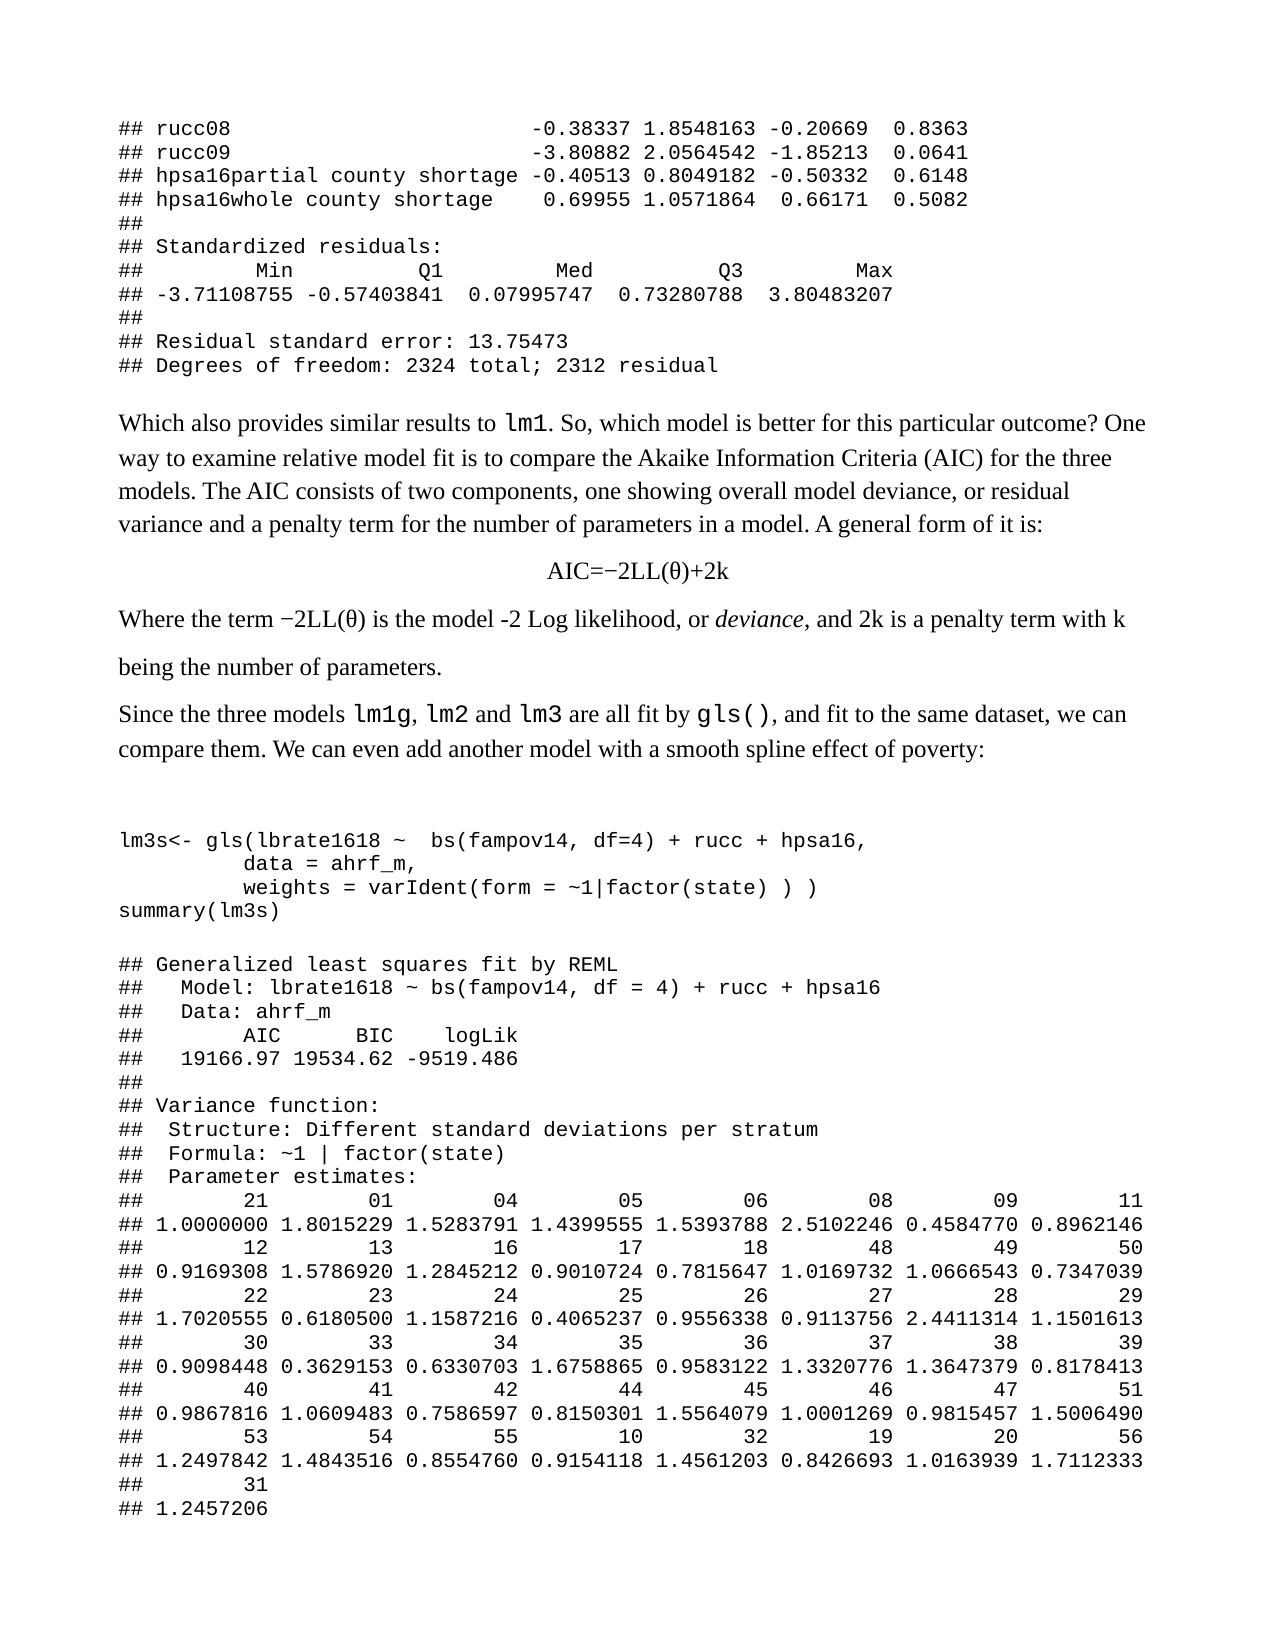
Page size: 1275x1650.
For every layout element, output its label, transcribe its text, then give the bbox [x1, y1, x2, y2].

text ## Structure: Different standard deviations per stratum [118, 1119, 1157, 1143]
text ## 19166.97 19534.62 -9519.486 [118, 1048, 1157, 1072]
text ## 0.9169308 1.5786920 1.2845212 0.9010724 0.7815647 1.0169732 1.0666543 0.7347039 [118, 1261, 1157, 1285]
text ## [118, 1072, 1157, 1096]
text ## Min Q1 Med Q3 Max [118, 260, 1157, 284]
text ## [118, 307, 1157, 331]
text ## 0.9867816 1.0609483 0.7586597 0.8150301 1.5564079 1.0001269 0.9815457 1.5006490 [118, 1403, 1157, 1427]
text ## Generalized least squares fit by REML [118, 954, 1157, 977]
text Since the three models lm1g, lm2 and lm3 are all fit by gls(), and fit to the same dataset, we can compare them. We can even add another model with a smooth spline effect of poverty: [118, 699, 1157, 763]
text ## 22 23 24 25 26 27 28 29 [118, 1285, 1157, 1308]
text being the number of parameters. [118, 652, 1157, 680]
text ## rucc08 -0.38337 1.8548163 -0.20669 0.8363 [118, 118, 1157, 142]
text ## rucc09 -3.80882 2.0564542 -1.85213 0.0641 [118, 142, 1157, 165]
text ## Degrees of freedom: 2324 total; 2312 residual [118, 354, 1157, 378]
text ## 53 54 55 10 32 19 20 56 [118, 1427, 1157, 1450]
text ## 0.9098448 0.3629153 0.6330703 1.6758865 0.9583122 1.3320776 1.3647379 0.8178413 [118, 1356, 1157, 1379]
text ## Parameter estimates: [118, 1166, 1157, 1190]
text ## Standardized residuals: [118, 236, 1157, 260]
text Where the term −2LL(θ) is the model -2 Log likelihood, or deviance, and 2k is a penalty term with k [118, 604, 1157, 633]
text ## 1.2457206 [118, 1497, 1157, 1521]
text ## 31 [118, 1474, 1157, 1497]
text ## hpsa16whole county shortage 0.69955 1.0571864 0.66171 0.5082 [118, 189, 1157, 213]
text lm3s<- gls(lbrate1618 ~ bs(fampov14, df=4) + rucc + hpsa16, [118, 829, 1157, 853]
text ## Model: lbrate1618 ~ bs(fampov14, df = 4) + rucc + hpsa16 [118, 977, 1157, 1001]
text ## 30 33 34 35 36 37 38 39 [118, 1332, 1157, 1356]
text data = ahrf_m, [118, 853, 1157, 877]
text ## AIC BIC logLik [118, 1024, 1157, 1048]
text ## 12 13 16 17 18 48 49 50 [118, 1237, 1157, 1261]
text weights = varIdent(form = ~1|factor(state) ) ) [118, 877, 1157, 901]
text ## 1.0000000 1.8015229 1.5283791 1.4399555 1.5393788 2.5102246 0.4584770 0.8962146 [118, 1214, 1157, 1237]
text ## Data: ahrf_m [118, 1001, 1157, 1024]
text ## 1.7020555 0.6180500 1.1587216 0.4065237 0.9556338 0.9113756 2.4411314 1.1501613 [118, 1308, 1157, 1332]
text AIC=−2LL(θ)+2k [118, 556, 1157, 585]
text ## 21 01 04 05 06 08 09 11 [118, 1190, 1157, 1214]
text ## Residual standard error: 13.75473 [118, 331, 1157, 354]
text ## Formula: ~1 | factor(state) [118, 1143, 1157, 1166]
text Which also provides similar results to lm1. So, which model is better for this particular outcome? One way to examine relative model fit is to compare the Akaike Information Criteria (AIC) for the three models. The AIC consists of two components, one showing overall model deviance, or residual variance and a penalty term for the number of parameters in a model. A general form of it is: [118, 408, 1157, 538]
text ## 40 41 42 44 45 46 47 51 [118, 1379, 1157, 1403]
text ## hpsa16partial county shortage -0.40513 0.8049182 -0.50332 0.6148 [118, 165, 1157, 189]
text ## [118, 213, 1157, 236]
text ## 1.2497842 1.4843516 0.8554760 0.9154118 1.4561203 0.8426693 1.0163939 1.7112333 [118, 1450, 1157, 1474]
text ## Variance function: [118, 1096, 1157, 1119]
text ## -3.71108755 -0.57403841 0.07995747 0.73280788 3.80483207 [118, 284, 1157, 307]
text summary(lm3s) [118, 901, 1157, 924]
